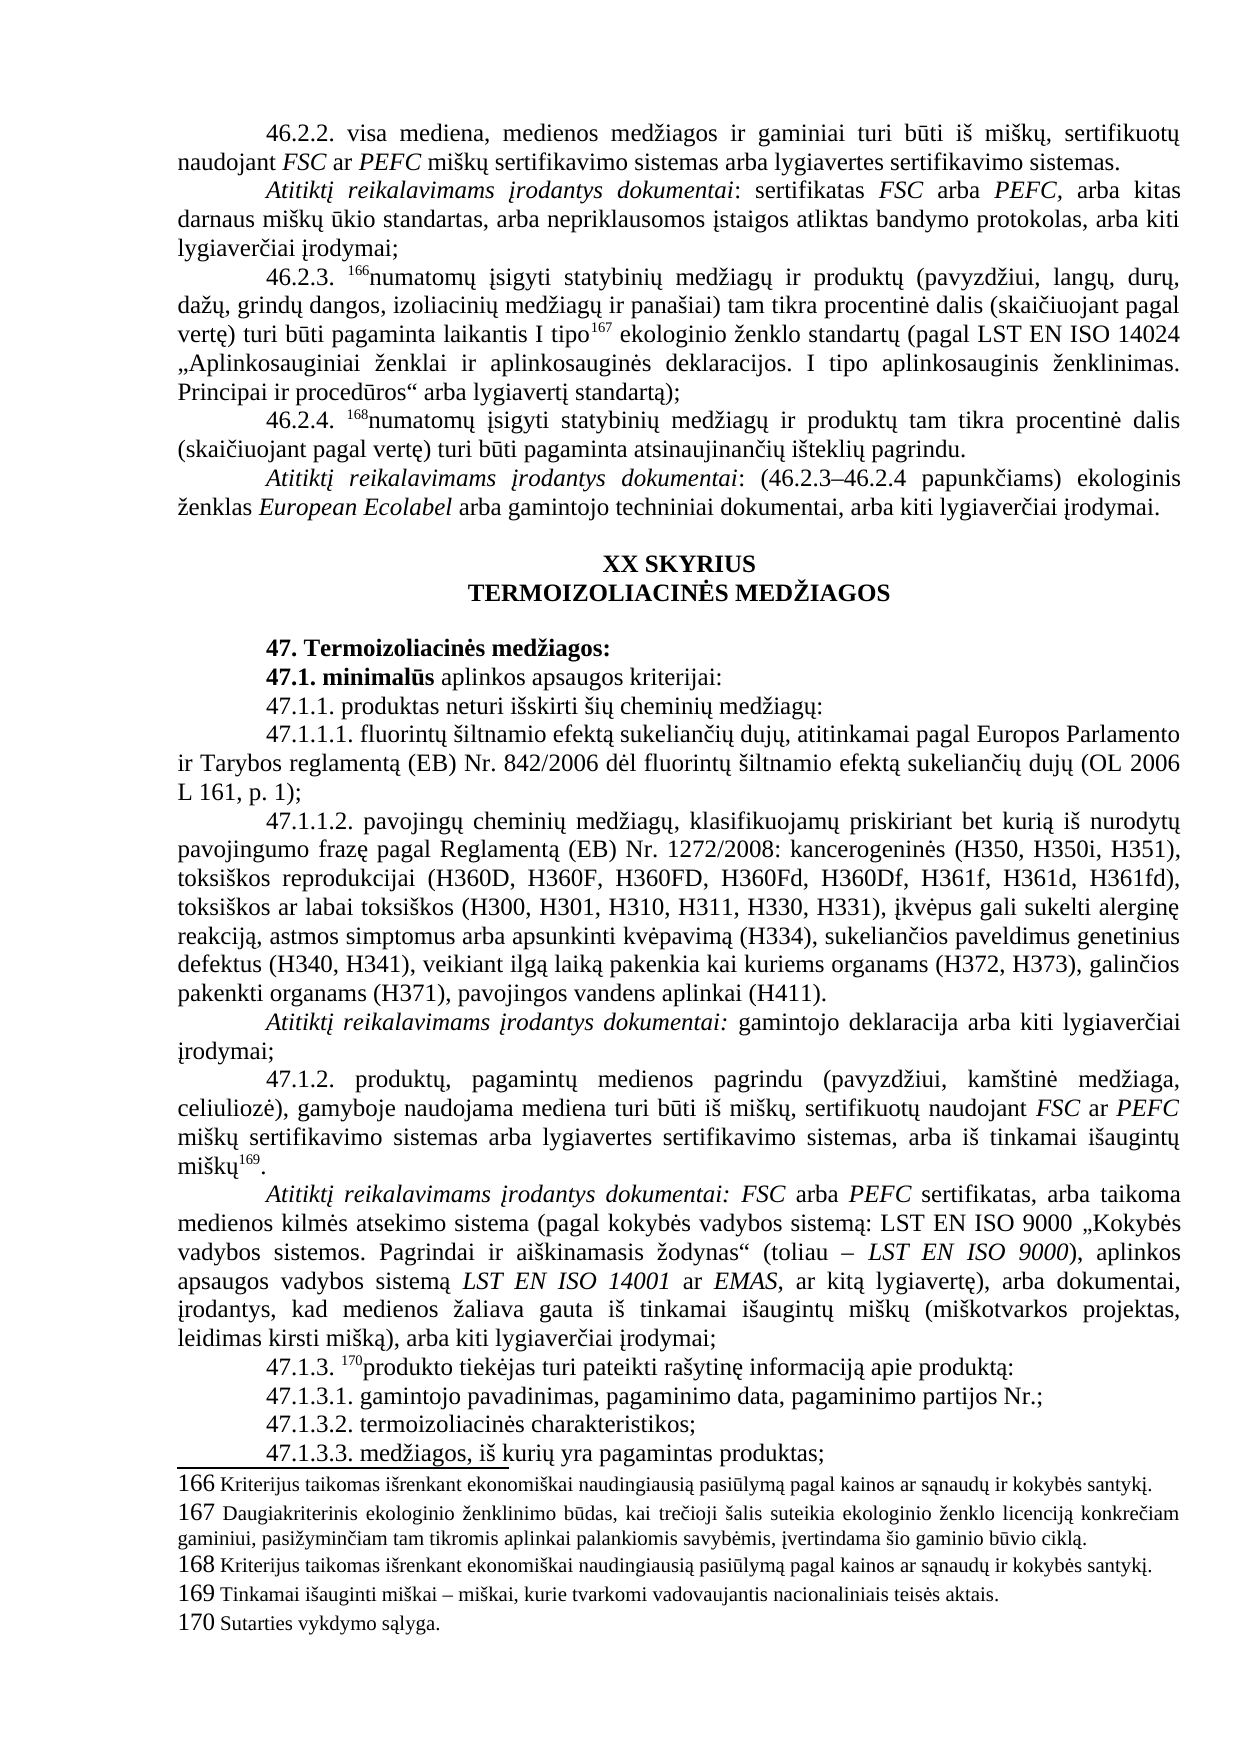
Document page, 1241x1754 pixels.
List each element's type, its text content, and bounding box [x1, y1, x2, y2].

text 47.1.1.1. fluorintų šiltnamio efektą sukeliančių dujų, atitinkamai pagal Europos Parlamento ir Tarybos reglamentą (EB) Nr. 842/2006 dėl fluorintų šiltnamio efektą sukeliančių dujų (OL 2006 L 161, p. 1); [177, 719, 1181, 806]
text 47.1.3.1. gamintojo pavadinimas, pagaminimo data, pagaminimo partijos Nr.; [177, 1381, 1181, 1409]
text 46.2.4. numatomų įsigyti statybinių medžiagų ir produktų tam tikra procentinė dalis (skaičiuojant pagal vertę) turi būti pagaminta atsinaujinančių išteklių pagrindu. [177, 406, 1181, 463]
text Kriterijus taikomas išrenkant ekonomiškai naudingiausią pasiūlymą pagal kainos ar sąnaudų ir kokybės santykį. [177, 1549, 1181, 1578]
text TERMOIZOLIACINĖS MEDŽIAGOS [177, 578, 1181, 607]
text Tinkamai išauginti miškai – miškai, kurie tvarkomi vadovaujantis nacionaliniais teisės aktais. [177, 1578, 1181, 1607]
text 47. Termoizoliacinės medžiagos: [177, 633, 1181, 662]
text 47.1. minimalūs aplinkos apsaugos kriterijai: [177, 662, 1181, 691]
text 47.1.1.2. pavojingų cheminių medžiagų, klasifikuojamų priskiriant bet kurią iš nurodytų pavojingumo frazę pagal Reglamentą (EB) Nr. 1272/2008: kancerogeninės (H350, H350i, H351), toksiškos reprodukcijai (H360D, H360F, H360FD, H360Fd, H360Df, H361f, H361d, H361fd), toksiškos ar labai toksiškos (H300, H301, H310, H311, H330, H331), įkvėpus gali sukelti alerginę reakciją, astmos simptomus arba apsunkinti kvėpavimą (H334), sukeliančios paveldimus genetinius defektus (H340, H341), veikiant ilgą laiką pakenkia kai kuriems organams (H372, H373), galinčios pakenkti organams (H371), pavojingos vandens aplinkai (H411). [177, 806, 1181, 1007]
text Kriterijus taikomas išrenkant ekonomiškai naudingiausią pasiūlymą pagal kainos ar sąnaudų ir kokybės santykį. [177, 1468, 1181, 1497]
text 46.2.2. visa mediena, medienos medžiagos ir gaminiai turi būti iš miškų, sertifikuotų naudojant FSC ar PEFC miškų sertifikavimo sistemas arba lygiavertes sertifikavimo sistemas. [177, 118, 1181, 176]
text Atitiktį reikalavimams įrodantys dokumentai: sertifikatas FSC arba PEFC, arba kitas darnaus miškų ūkio standartas, arba nepriklausomos įstaigos atliktas bandymo protokolas, arba kiti lygiaverčiai įrodymai; [177, 176, 1181, 262]
text 47.1.3. produkto tiekėjas turi pateikti rašytinę informaciją apie produktą: [177, 1352, 1181, 1381]
text Atitiktį reikalavimams įrodantys dokumentai: (46.2.3–46.2.4 papunkčiams) ekologinis ženklas European Ecolabel arba gamintojo techniniai dokumentai, arba kiti lygiaverčiai įrodymai. [177, 463, 1181, 521]
text 47.1.1. produktas neturi išskirti šių cheminių medžiagų: [177, 691, 1181, 719]
text 47.1.3.3. medžiagos, iš kurių yra pagamintas produktas; [177, 1438, 1181, 1467]
text 46.2.3. numatomų įsigyti statybinių medžiagų ir produktų (pavyzdžiui, langų, durų, dažų, grindų dangos, izoliacinių medžiagų ir panašiai) tam tikra procentinė dalis (skaičiuojant pagal vertę) turi būti pagaminta laikantis I tipo ekologinio ženklo standartų (pagal LST EN ISO 14024 „Aplinkosauginiai ženklai ir aplinkosauginės deklaracijos. I tipo aplinkosauginis ženklinimas. Principai ir procedūros“ arba lygiavertį standartą); [177, 262, 1181, 406]
text 47.1.3.2. termoizoliacinės charakteristikos; [177, 1409, 1181, 1438]
text Atitiktį reikalavimams įrodantys dokumentai: gamintojo deklaracija arba kiti lygiaverčiai įrodymai; [177, 1007, 1181, 1064]
text Sutarties vykdymo sąlyga. [177, 1607, 1181, 1636]
text Daugiakriterinis ekologinio ženklinimo būdas, kai trečioji šalis suteikia ekologinio ženklo licenciją konkrečiam gaminiui, pasižyminčiam tam tikromis aplinkai palankiomis savybėmis, įvertindama šio gaminio būvio ciklą. [177, 1497, 1181, 1549]
text XX SKYRIUS [177, 549, 1181, 578]
text 47.1.2. produktų, pagamintų medienos pagrindu (pavyzdžiui, kamštinė medžiaga, celiuliozė), gamyboje naudojama mediena turi būti iš miškų, sertifikuotų naudojant FSC ar PEFC miškų sertifikavimo sistemas arba lygiavertes sertifikavimo sistemas, arba iš tinkamai išaugintų miškų. [177, 1064, 1181, 1179]
text Atitiktį reikalavimams įrodantys dokumentai: FSC arba PEFC sertifikatas, arba taikoma medienos kilmės atsekimo sistema (pagal kokybės vadybos sistemą: LST EN ISO 9000 „Kokybės vadybos sistemos. Pagrindai ir aiškinamasis žodynas“ (toliau – LST EN ISO 9000), aplinkos apsaugos vadybos sistemą LST EN ISO 14001 ar EMAS, ar kitą lygiavertę), arba dokumentai, įrodantys, kad medienos žaliava gauta iš tinkamai išaugintų miškų (miškotvarkos projektas, leidimas kirsti mišką), arba kiti lygiaverčiai įrodymai; [177, 1179, 1181, 1352]
